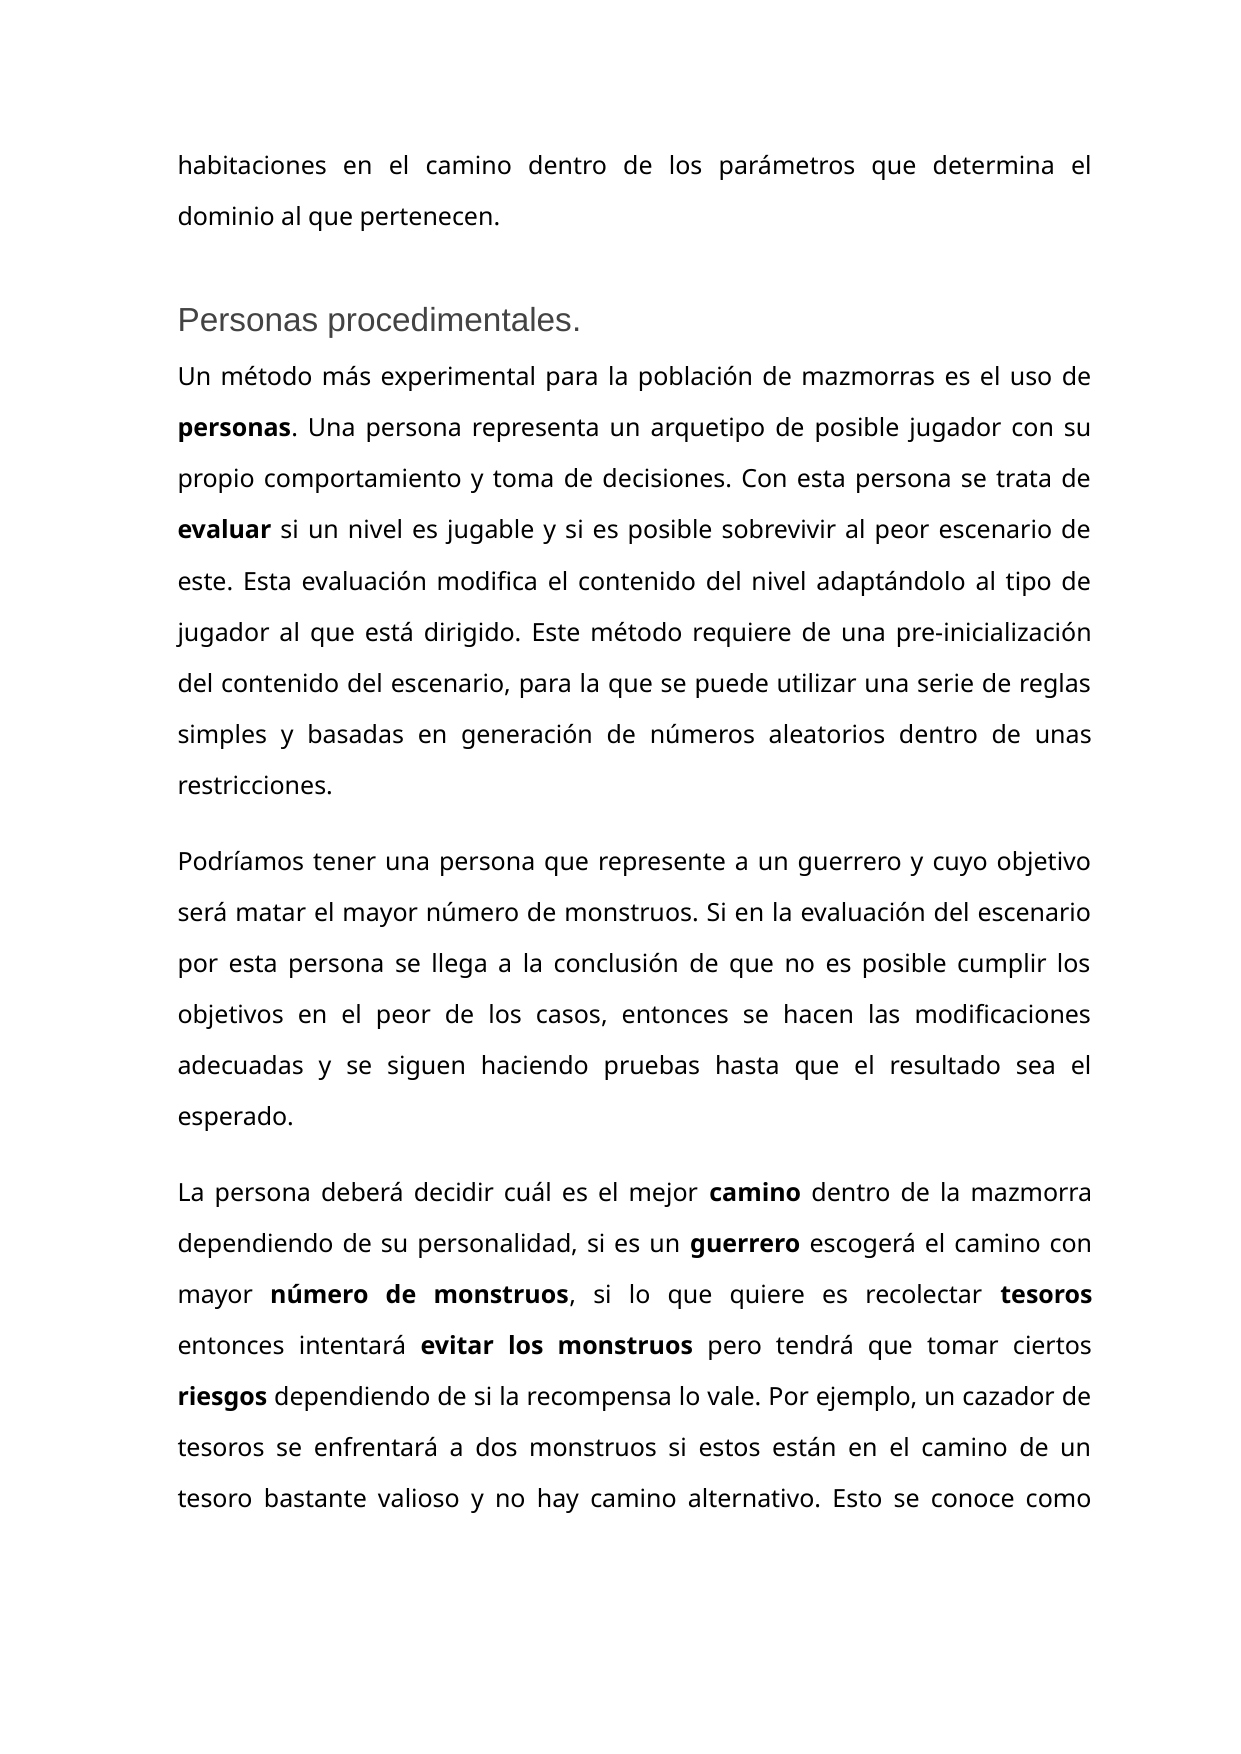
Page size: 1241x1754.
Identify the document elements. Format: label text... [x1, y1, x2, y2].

text Podríamos tener una persona que represente a un guerrero y cuyo objetivo será matar el mayor número de monstruos. Si en la evaluación del escenario por esta persona se llega a la conclusión de que no es posible cumplir los objetivos en el peor de los casos, entonces se hacen las modificaciones adecuadas y se siguen haciendo pruebas hasta que el resultado sea el esperado. [177, 843, 1093, 1133]
text La persona deberá decidir cuál es el mejor camino dentro de la mazmorra dependiendo de su personalidad, si es un guerrero escogerá el camino con mayor número de monstruos, si lo que quiere es recolectar tesoros entonces intentará evitar los monstruos pero tendrá que tomar ciertos riesgos dependiendo de si la recompensa lo vale. Por ejemplo, un cazador de tesoros se enfrentará a dos monstruos si estos están en el camino de un tesoro bastante valioso y no hay camino alternativo. Esto se conoce como [177, 1174, 1093, 1515]
subtitle Personas procedimentales. [177, 300, 1093, 338]
text habitaciones en el camino dentro de los parámetros que determina el dominio al que pertenecen. [177, 148, 1093, 233]
text Un método más experimental para la población de mazmorras es el uso de personas. Una persona representa un arquetipo de posible jugador con su propio comportamiento y toma de decisiones. Con esta persona se trata de evaluar si un nivel es jugable y si es posible sobrevivir al peor escenario de este. Esta evaluación modifica el contenido del nivel adaptándolo al tipo de jugador al que está dirigido. Este método requiere de una pre-inicialización del contenido del escenario, para la que se puede utilizar una serie de reglas simples y basadas en generación de números aleatorios dentro de unas restricciones. [177, 359, 1093, 801]
